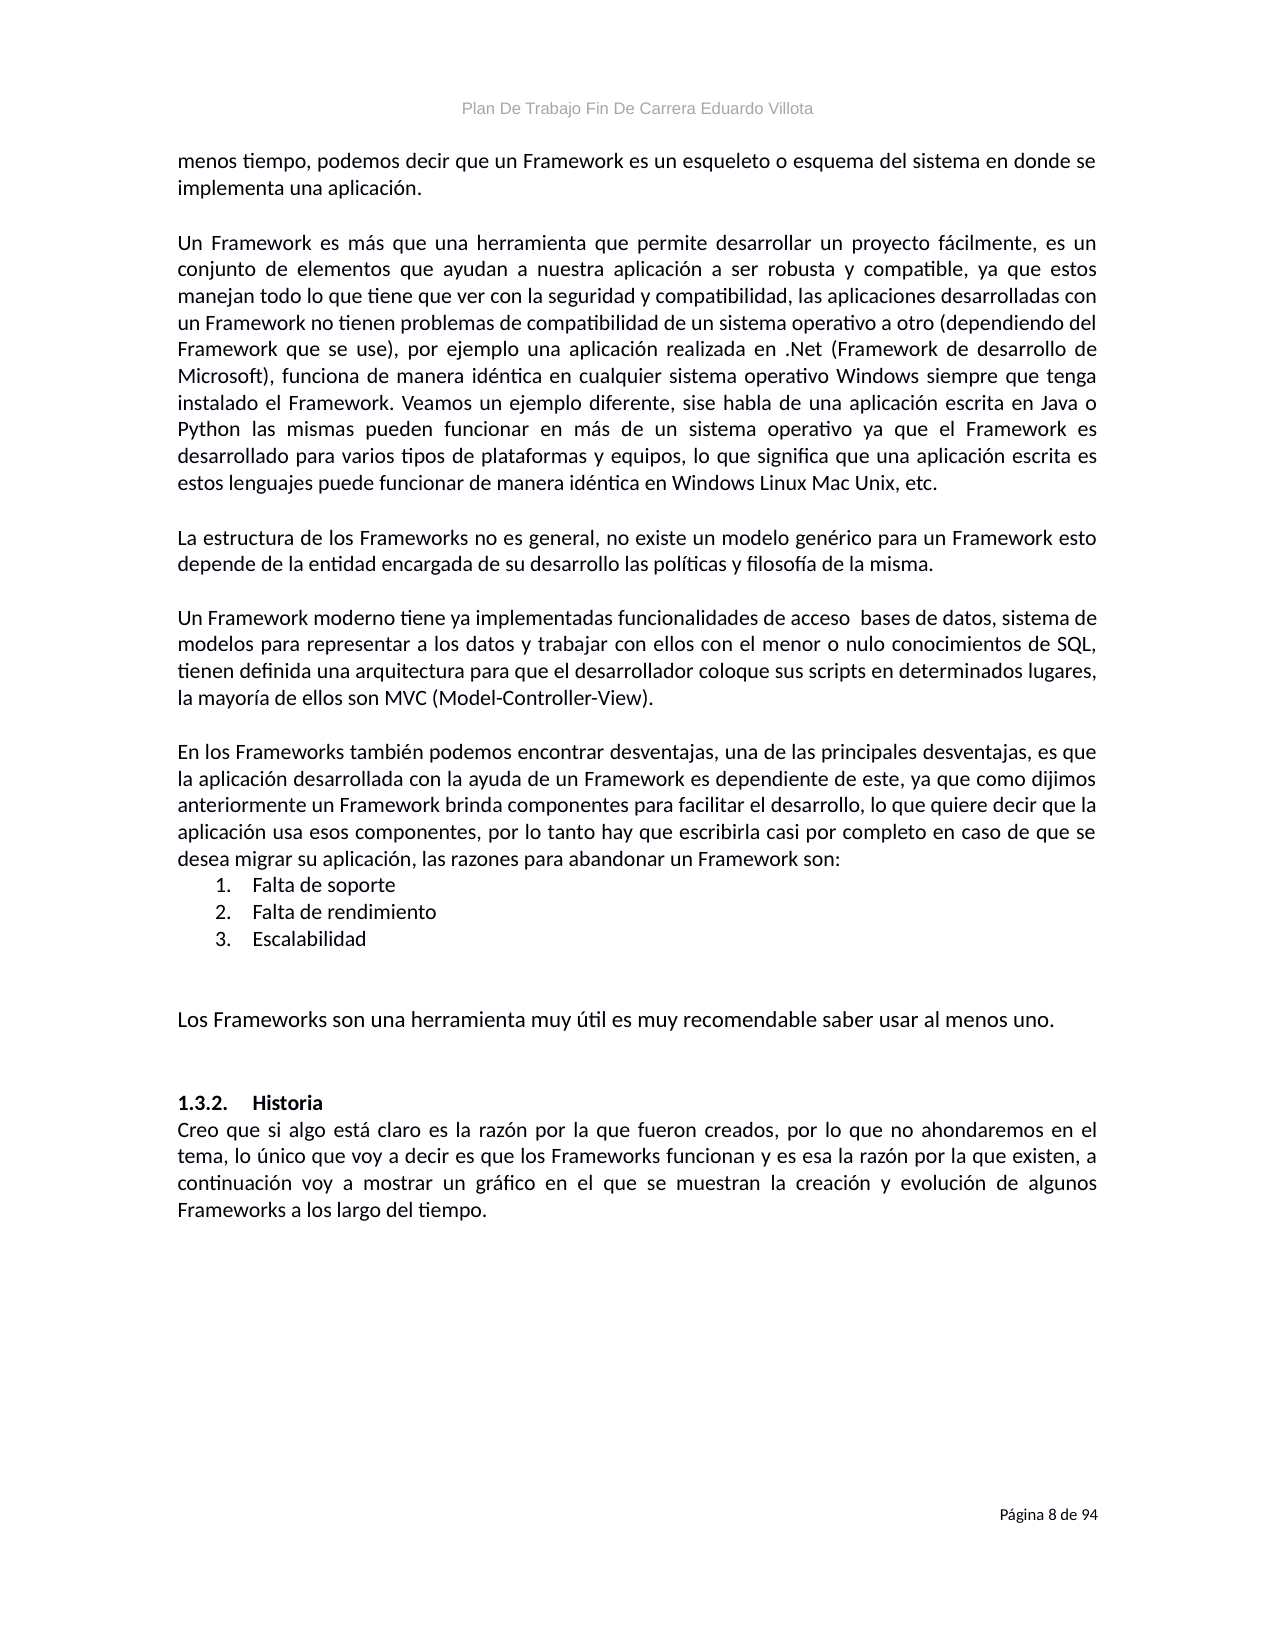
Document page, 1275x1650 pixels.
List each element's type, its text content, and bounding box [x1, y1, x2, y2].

list Falta de soporte [215, 872, 1098, 898]
text Los Frameworks son una herramienta muy útil es muy recomendable saber usar al menos uno. [177, 1005, 1098, 1033]
text Creo que si algo está claro es la razón por la que fueron creados, por lo que no ahondaremos en el tema, lo único que voy a decir es que los Frameworks funcionan y es esa la razón por la que existen, a continuación voy a mostrar un gráfico en el que se muestran la creación y evolución de algunos Frameworks a los largo del tiempo. [177, 1116, 1098, 1222]
text La estructura de los Frameworks no es general, no existe un modelo genérico para un Framework esto depende de la entidad encargada de su desarrollo las políticas y filosofía de la misma. [177, 524, 1098, 577]
list Historia [177, 1089, 1098, 1116]
list Escalabilidad [215, 925, 1098, 952]
text Un Framework moderno tiene ya implementadas funcionalidades de acceso bases de datos, sistema de modelos para representar a los datos y trabajar con ellos con el menor o nulo conocimientos de SQL, tienen definida una arquitectura para que el desarrollador coloque sus scripts en determinados lugares, la mayoría de ellos son MVC (Model-Controller-View). [177, 604, 1098, 710]
text Un Framework es más que una herramienta que permite desarrollar un proyecto fácilmente, es un conjunto de elementos que ayudan a nuestra aplicación a ser robusta y compatible, ya que estos manejan todo lo que tiene que ver con la seguridad y compatibilidad, las aplicaciones desarrolladas con un Framework no tienen problemas de compatibilidad de un sistema operativo a otro (dependiendo del Framework que se use), por ejemplo una aplicación realizada en .Net (Framework de desarrollo de Microsoft), funciona de manera idéntica en cualquier sistema operativo Windows siempre que tenga instalado el Framework. Veamos un ejemplo diferente, sise habla de una aplicación escrita en Java o Python las mismas pueden funcionar en más de un sistema operativo ya que el Framework es desarrollado para varios tipos de plataformas y equipos, lo que significa que una aplicación escrita es estos lenguajes puede funcionar de manera idéntica en Windows Linux Mac Unix, etc. [177, 229, 1098, 496]
text En los Frameworks también podemos encontrar desventajas, una de las principales desventajas, es que la aplicación desarrollada con la ayuda de un Framework es dependiente de este, ya que como dijimos anteriormente un Framework brinda componentes para facilitar el desarrollo, lo que quiere decir que la aplicación usa esos componentes, por lo tanto hay que escribirla casi por completo en caso de que se desea migrar su aplicación, las razones para abandonar un Framework son: [177, 738, 1098, 872]
list Falta de rendimiento [215, 898, 1098, 925]
text menos tiempo, podemos decir que un Framework es un esqueleto o esquema del sistema en donde se implementa una aplicación. [177, 148, 1098, 201]
